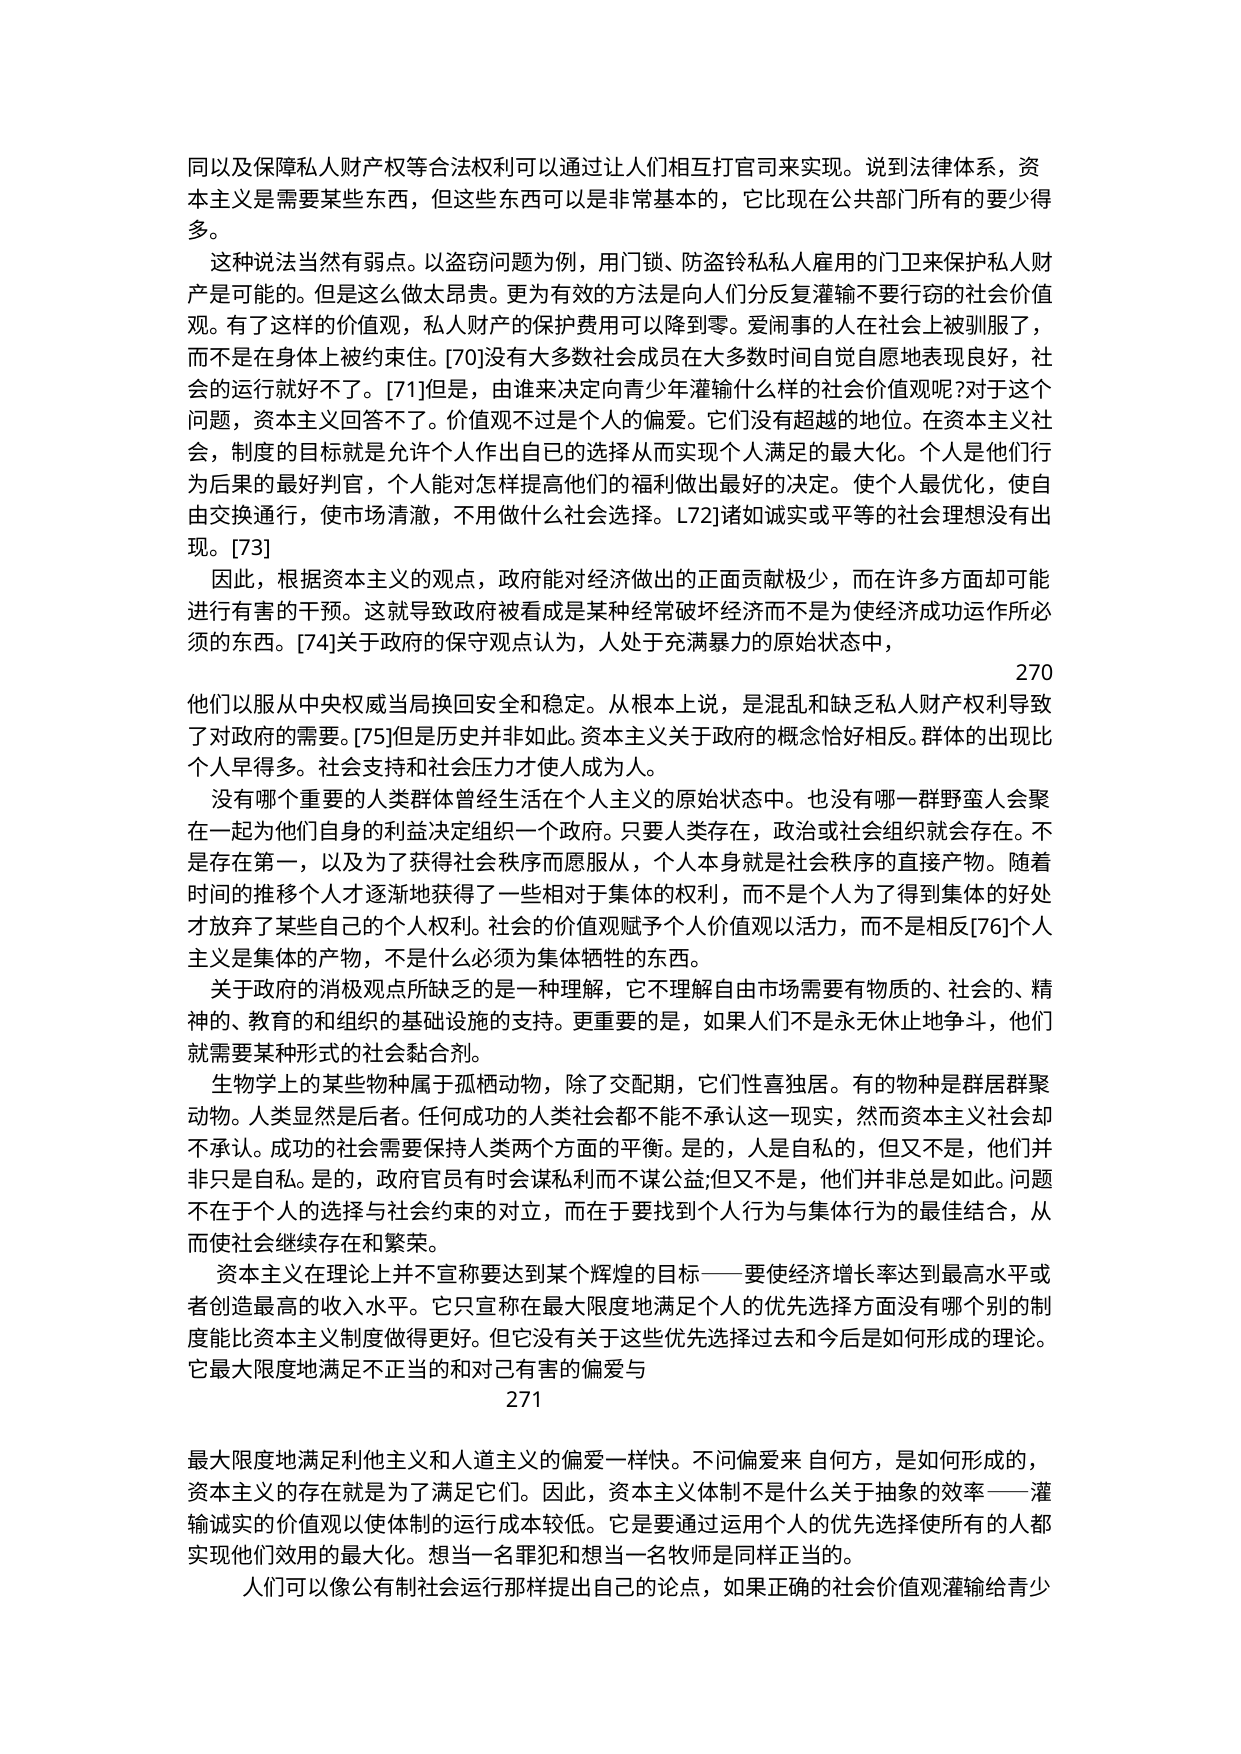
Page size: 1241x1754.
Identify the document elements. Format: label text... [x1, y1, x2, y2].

text 271 [187, 1384, 1053, 1414]
text 生物学上的某些物种属于孤栖动物，除了交配期，它们性喜独居。有的物种是群居群聚动物。人类显然是后者。任何成功的人类社会都不能不承认这一现实，然而资本主义社会却不承认。成功的社会需要保持人类两个方面的平衡。是的，人是自私的，但又不是，他们并非只是自私。是的，政府官员有时会谋私利而不谋公益;但又不是，他们并非总是如此。问题不在于个人的选择与社会约束的对立，而在于要找到个人行为与集体行为的最佳结合，从而使社会继续存在和繁荣。 [187, 1067, 1053, 1257]
text 这种说法当然有弱点。以盗窃问题为例，用门锁、防盗铃私私人雇用的门卫来保护私人财产是可能的。但是这么做太昂贵。更为有效的方法是向人们分反复灌输不要行窃的社会价值观。有了这样的价值观，私人财产的保护费用可以降到零。爱闹事的人在社会上被驯服了，而不是在身体上被约束住。[70]没有大多数社会成员在大多数时间自觉自愿地表现良好，社会的运行就好不了。[71]但是，由谁来决定向青少年灌输什么样的社会价值观呢?对于这个问题，资本主义回答不了。价值观不过是个人的偏爱。它们没有超越的地位。在资本主义社会，制度的目标就是允许个人作出自已的选择从而实现个人满足的最大化。个人是他们行为后果的最好判官，个人能对怎样提高他们的福利做出最好的决定。使个人最优化，使自由交换通行，使市场清澈，不用做什么社会选择。L72]诸如诚实或平等的社会理想没有出现。[73] [187, 245, 1053, 562]
text 没有哪个重要的人类群体曾经生活在个人主义的原始状态中。也没有哪一群野蛮人会聚在一起为他们自身的利益决定组织一个政府。只要人类存在，政治或社会组织就会存在。不是存在第一，以及为了获得社会秩序而愿服从，个人本身就是社会秩序的直接产物。随着时间的推移个人才逐渐地获得了一些相对于集体的权利，而不是个人为了得到集体的好处才放弃了某些自己的个人权利。社会的价值观赋予个人价值观以活力，而不是相反[76]个人主义是集体的产物，不是什么必须为集体牺牲的东西。 [187, 782, 1053, 972]
text 最大限度地满足利他主义和人道主义的偏爱一样快。不问偏爱来 自何方，是如何形成的，资本主义的存在就是为了满足它们。因此，资本主义体制不是什么关于抽象的效率——灌输诚实的价值观以使体制的运行成本较低。它是要通过运用个人的优先选择使所有的人都实现他们效用的最大化。想当一名罪犯和想当一名牧师是同样正当的。 [187, 1443, 1053, 1570]
text 因此，根据资本主义的观点，政府能对经济做出的正面贡献极少，而在许多方面却可能进行有害的干预。这就导致政府被看成是某种经常破坏经济而不是为使经济成功运作所必须的东西。[74]关于政府的保守观点认为，人处于充满暴力的原始状态中， [187, 562, 1053, 657]
text 关于政府的消极观点所缺乏的是一种理解，它不理解自由市场需要有物质的、社会的、精神的、教育的和组织的基础设施的支持。更重要的是，如果人们不是永无休止地争斗，他们就需要某种形式的社会黏合剂。 [187, 972, 1053, 1067]
text 人们可以像公有制社会运行那样提出自己的论点，如果正确的社会价值观灌输给青少 [187, 1570, 1053, 1602]
text 270 [187, 657, 1053, 687]
text 同以及保障私人财产权等合法权利可以通过让人们相互打官司来实现。说到法律体系，资 [187, 150, 1053, 182]
text 他们以服从中央权威当局换回安全和稳定。从根本上说，是混乱和缺乏私人财产权利导致了对政府的需要。[75]但是历史并非如此。资本主义关于政府的概念恰好相反。群体的出现比个人早得多。社会支持和社会压力才使人成为人。 [187, 687, 1053, 782]
text 资本主义在理论上并不宣称要达到某个辉煌的目标——要使经济增长率达到最高水平或者创造最高的收入水平。它只宣称在最大限度地满足个人的优先选择方面没有哪个别的制度能比资本主义制度做得更好。但它没有关于这些优先选择过去和今后是如何形成的理论。它最大限度地满足不正当的和对己有害的偏爱与 [187, 1257, 1053, 1384]
text 本主义是需要某些东西，但这些东西可以是非常基本的，它比现在公共部门所有的要少得多。 [187, 182, 1053, 245]
